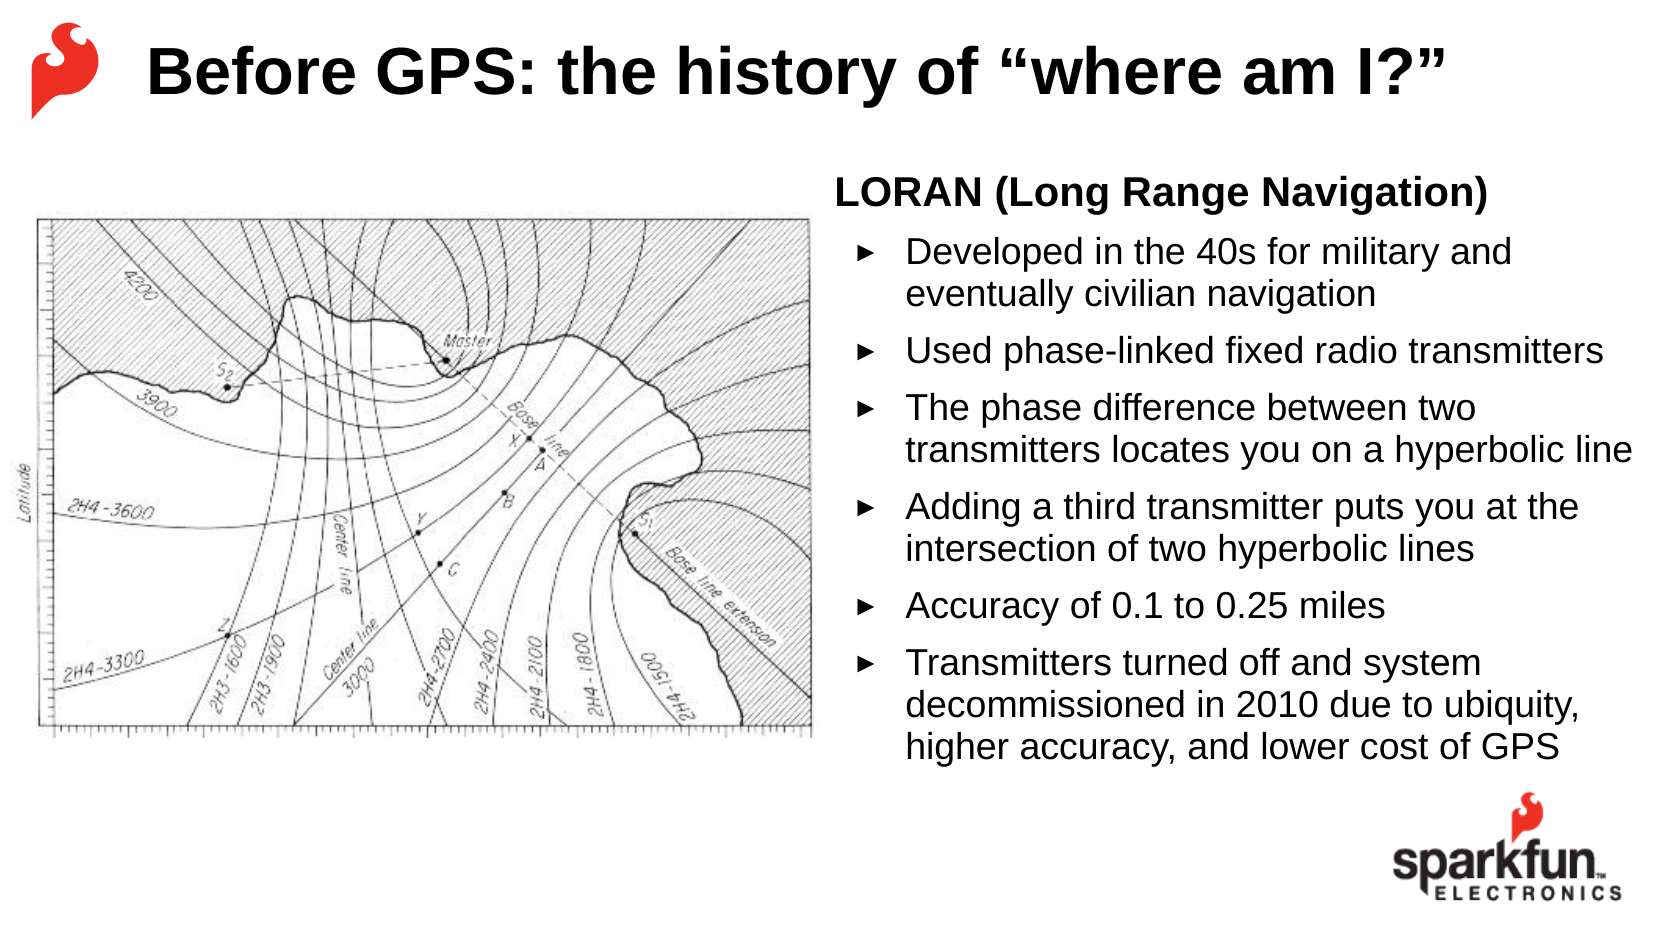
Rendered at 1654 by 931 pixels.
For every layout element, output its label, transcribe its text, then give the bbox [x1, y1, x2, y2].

picture [0, 211, 763, 738]
picture [0, 5, 171, 133]
picture [1363, 749, 1651, 926]
title Before GPS: the history of “where am I?” [146, 33, 1570, 109]
list LORAN (Long Range Navigation) Developed in the 40s for military and eventually civilian navigation Used phase-linked fixed radio transmitters The phase difference between two transmitters locates you on a hyperbolic line Adding a third transmitter puts you at the intersection of two hyperbolic lines Accuracy of 0.1 to 0.25 miles Transmitters turned off and system decommissioned in 2010 due to ubiquity, higher accuracy, and lower cost of GPS [763, 169, 1637, 846]
